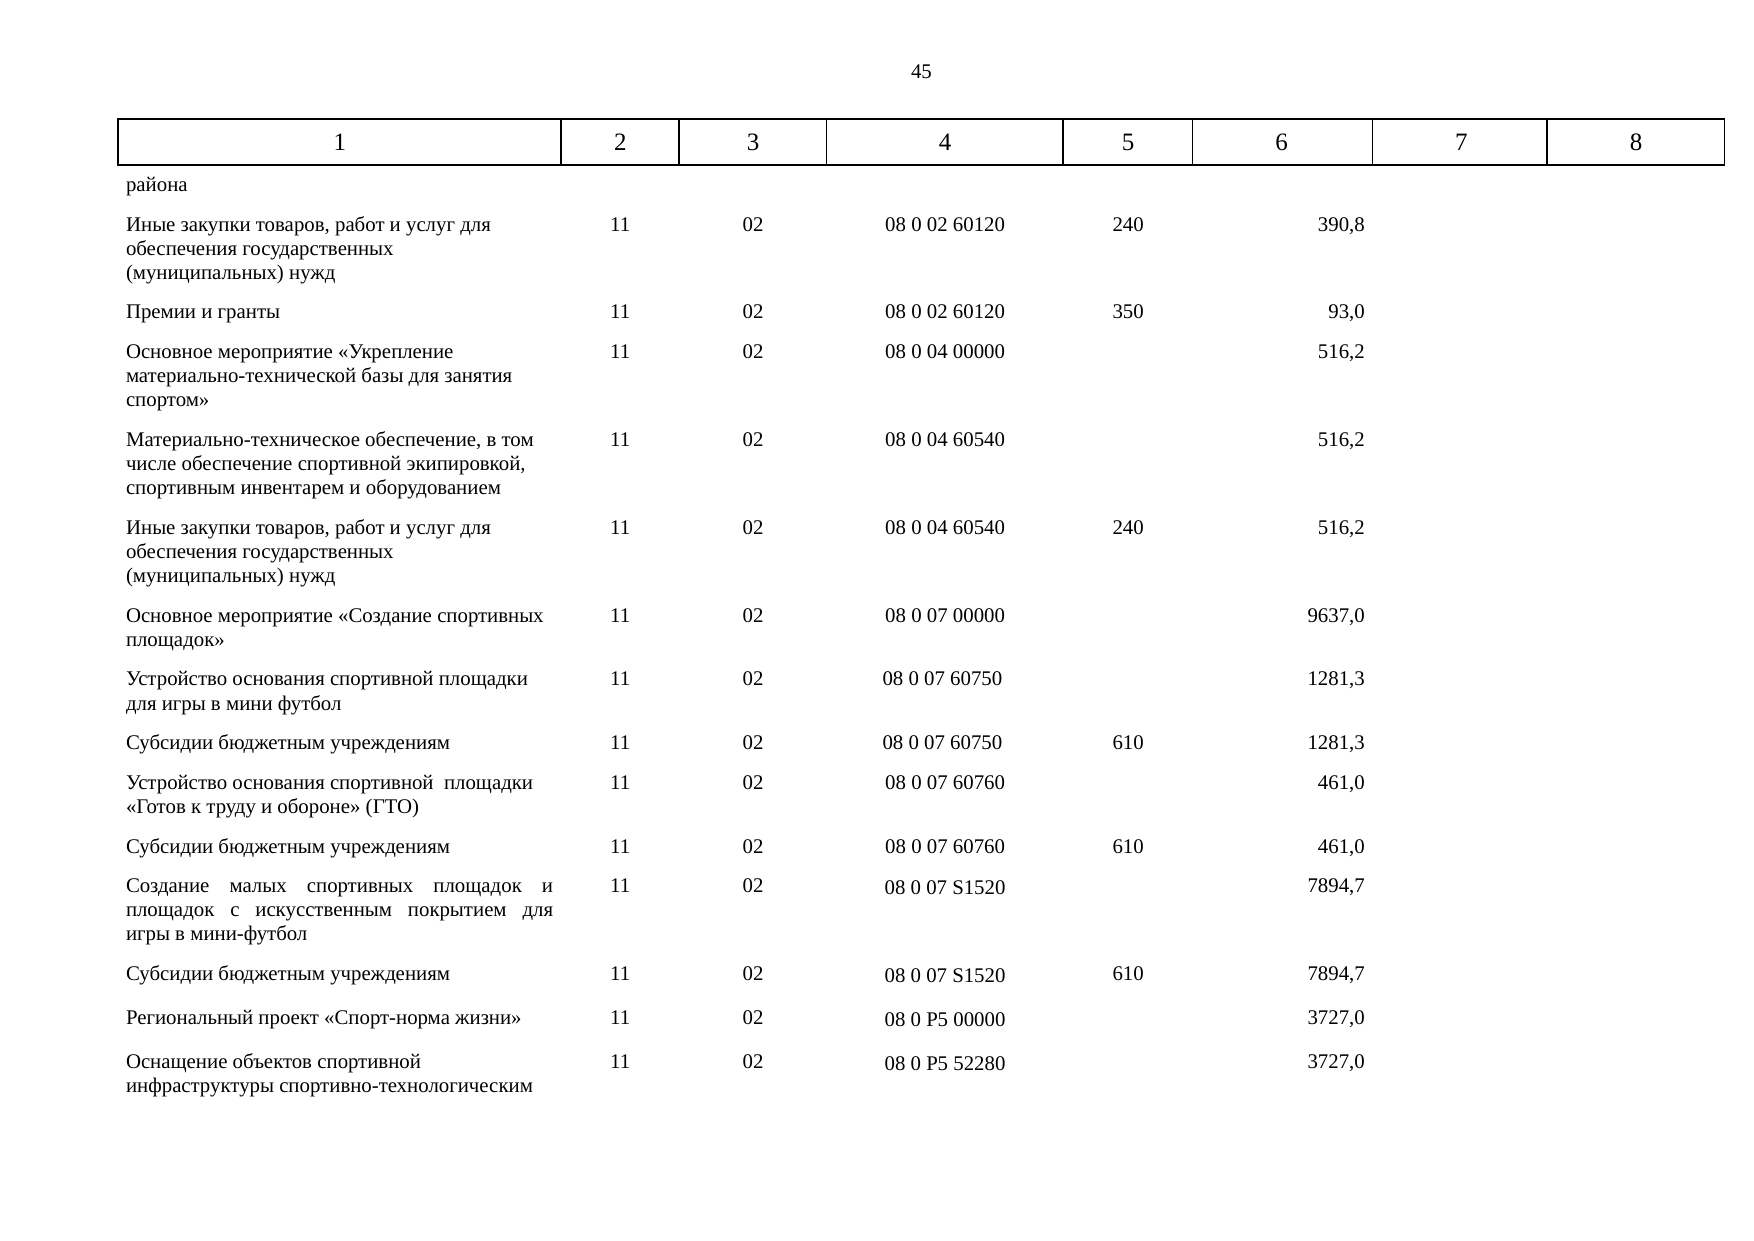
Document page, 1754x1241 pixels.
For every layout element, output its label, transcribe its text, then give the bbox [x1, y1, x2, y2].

table_cell [1547, 331, 1724, 419]
table_header [1064, 120, 1192, 164]
table_cell 11 [561, 762, 679, 826]
table_cell 02 [679, 997, 827, 1041]
table_header [562, 120, 678, 164]
table_cell [1372, 1041, 1547, 1105]
table_cell [1063, 419, 1193, 507]
table_cell [1547, 659, 1724, 722]
table_cell [1372, 659, 1547, 722]
table_cell Премии и гранты [118, 292, 561, 331]
table_cell [1547, 722, 1724, 762]
table_cell [1372, 762, 1547, 826]
table_header 1 [126, 128, 553, 156]
table_cell [679, 166, 827, 204]
table_cell Оснащение объектов спортивной инфраструктуры спортивно-технологическим [118, 1041, 561, 1105]
table_cell 3727,0 [1193, 1041, 1372, 1105]
table_cell 08 0 04 60540 [827, 507, 1063, 595]
table_cell [1063, 997, 1193, 1041]
table_cell Создание малых спортивных площадок и площадок с искусственным покрытием для игры в мини-футбол [118, 865, 561, 953]
table_cell 1281,3 [1193, 659, 1372, 722]
table_cell [1063, 166, 1193, 204]
table_cell 7894,7 [1193, 865, 1372, 953]
table_cell 08 0 04 00000 [827, 331, 1063, 419]
table_cell 11 [561, 595, 679, 658]
table_cell 516,2 [1193, 331, 1372, 419]
table_cell Региональный проект «Спорт-норма жизни» [118, 997, 561, 1041]
table_header 4 [835, 128, 1055, 156]
table_cell 08 0 04 60540 [827, 419, 1063, 507]
table_header [1373, 120, 1546, 164]
table_cell 461,0 [1193, 762, 1372, 826]
table_cell [1372, 204, 1547, 292]
table_cell [1547, 595, 1724, 658]
table_cell 9637,0 [1193, 595, 1372, 658]
table_cell [1372, 826, 1547, 865]
table_cell [1547, 997, 1724, 1041]
table_cell 08 0 07 S1520 [827, 953, 1063, 997]
table_cell [1372, 292, 1547, 331]
table_cell 02 [679, 419, 827, 507]
table_cell 08 0 07 60760 [827, 762, 1063, 826]
table_cell [1063, 1041, 1193, 1105]
table_cell 11 [561, 953, 679, 997]
table_cell 11 [561, 722, 679, 762]
table_cell [1372, 419, 1547, 507]
table_cell [561, 166, 679, 204]
table_cell Материально-техническое обеспечение, в том числе обеспечение спортивной экипировкой, спортивным инвентарем и оборудованием [118, 419, 561, 507]
table_cell 02 [679, 659, 827, 722]
table_cell 610 [1063, 953, 1193, 997]
table_cell 08 0 Р5 52280 [827, 1041, 1063, 1105]
table_cell 461,0 [1193, 826, 1372, 865]
table_cell [1372, 722, 1547, 762]
table_cell 02 [679, 507, 827, 595]
table_cell [1547, 762, 1724, 826]
table_cell 610 [1063, 826, 1193, 865]
table_cell Субсидии бюджетным учреждениям [118, 953, 561, 997]
table_cell Устройство основания спортивной площадки для игры в мини футбол [118, 659, 561, 722]
table_cell 08 0 02 60120 [827, 204, 1063, 292]
table_cell 02 [679, 595, 827, 658]
table_cell 08 0 Р5 00000 [827, 997, 1063, 1041]
table_cell [1547, 1041, 1724, 1105]
table_cell 7894,7 [1193, 953, 1372, 997]
table_cell 11 [561, 1041, 679, 1105]
table_cell [1193, 166, 1372, 204]
table_cell 93,0 [1193, 292, 1372, 331]
table_cell [1547, 204, 1724, 292]
table_cell 02 [679, 292, 827, 331]
table_cell 240 [1063, 204, 1193, 292]
table_cell Иные закупки товаров, работ и услуг для обеспечения государственных (муниципальных) нужд [118, 204, 561, 292]
table_header 3 [687, 128, 819, 156]
table_cell [1372, 997, 1547, 1041]
table_cell 02 [679, 762, 827, 826]
table_cell 11 [561, 826, 679, 865]
table_cell 02 [679, 331, 827, 419]
table_cell 11 [561, 659, 679, 722]
table_cell 610 [1063, 722, 1193, 762]
table_cell [1063, 331, 1193, 419]
table_cell 02 [679, 1041, 827, 1105]
table_cell 02 [679, 722, 827, 762]
table_cell [1372, 953, 1547, 997]
table_cell Устройство основания спортивной площадки «Готов к труду и обороне» (ГТО) [118, 762, 561, 826]
table_header [1193, 120, 1372, 164]
table_header [680, 120, 826, 164]
table_header [1548, 120, 1724, 164]
table_cell района [118, 166, 561, 204]
table_cell [1547, 953, 1724, 997]
table_cell [1372, 331, 1547, 419]
table_cell 11 [561, 419, 679, 507]
table_cell [1372, 166, 1547, 204]
table_cell 516,2 [1193, 419, 1372, 507]
table_cell Субсидии бюджетным учреждениям [118, 722, 561, 762]
table_header [827, 120, 1062, 164]
table_header 6 [1201, 128, 1362, 156]
table_cell [1372, 595, 1547, 658]
table_cell [1372, 865, 1547, 953]
table_cell 11 [561, 997, 679, 1041]
table_cell [1547, 292, 1724, 331]
table_cell 02 [679, 865, 827, 953]
table_cell 11 [561, 292, 679, 331]
table_cell 516,2 [1193, 507, 1372, 595]
table_header 5 [1071, 128, 1185, 156]
table_cell [1063, 865, 1193, 953]
table_cell 11 [561, 331, 679, 419]
table_cell 08 0 07 60750 [827, 659, 1063, 722]
table_cell [1063, 762, 1193, 826]
table_cell Субсидии бюджетным учреждениям [118, 826, 561, 865]
table_cell 390,8 [1193, 204, 1372, 292]
table_cell 08 0 07 00000 [827, 595, 1063, 658]
table_header [119, 120, 560, 164]
table_cell 08 0 07 S1520 [827, 865, 1063, 953]
table_cell 3727,0 [1193, 997, 1372, 1041]
table_cell Основное мероприятие «Создание спортивных площадок» [118, 595, 561, 658]
table_cell 1281,3 [1193, 722, 1372, 762]
table_cell [1547, 826, 1724, 865]
table_cell [1063, 659, 1193, 722]
table_cell 11 [561, 507, 679, 595]
table_cell [1063, 595, 1193, 658]
table_cell 08 0 07 60760 [827, 826, 1063, 865]
table_cell 02 [679, 826, 827, 865]
table_cell [1547, 419, 1724, 507]
table_cell 350 [1063, 292, 1193, 331]
table_header 8 [1555, 128, 1716, 156]
table_cell Основное мероприятие «Укрепление материально-технической базы для занятия спортом» [118, 331, 561, 419]
table_cell 11 [561, 865, 679, 953]
table_cell 08 0 07 60750 [827, 722, 1063, 762]
table_cell 02 [679, 204, 827, 292]
table_cell [1547, 166, 1724, 204]
table_cell [1547, 865, 1724, 953]
table_header 2 [569, 128, 671, 156]
table_cell Иные закупки товаров, работ и услуг для обеспечения государственных (муниципальных) нужд [118, 507, 561, 595]
table_cell 11 [561, 204, 679, 292]
table_header 7 [1380, 128, 1542, 156]
table_cell [1372, 507, 1547, 595]
table_cell 240 [1063, 507, 1193, 595]
table_cell 02 [679, 953, 827, 997]
table_cell [1547, 507, 1724, 595]
table_cell [827, 166, 1063, 204]
table_cell 08 0 02 60120 [827, 292, 1063, 331]
